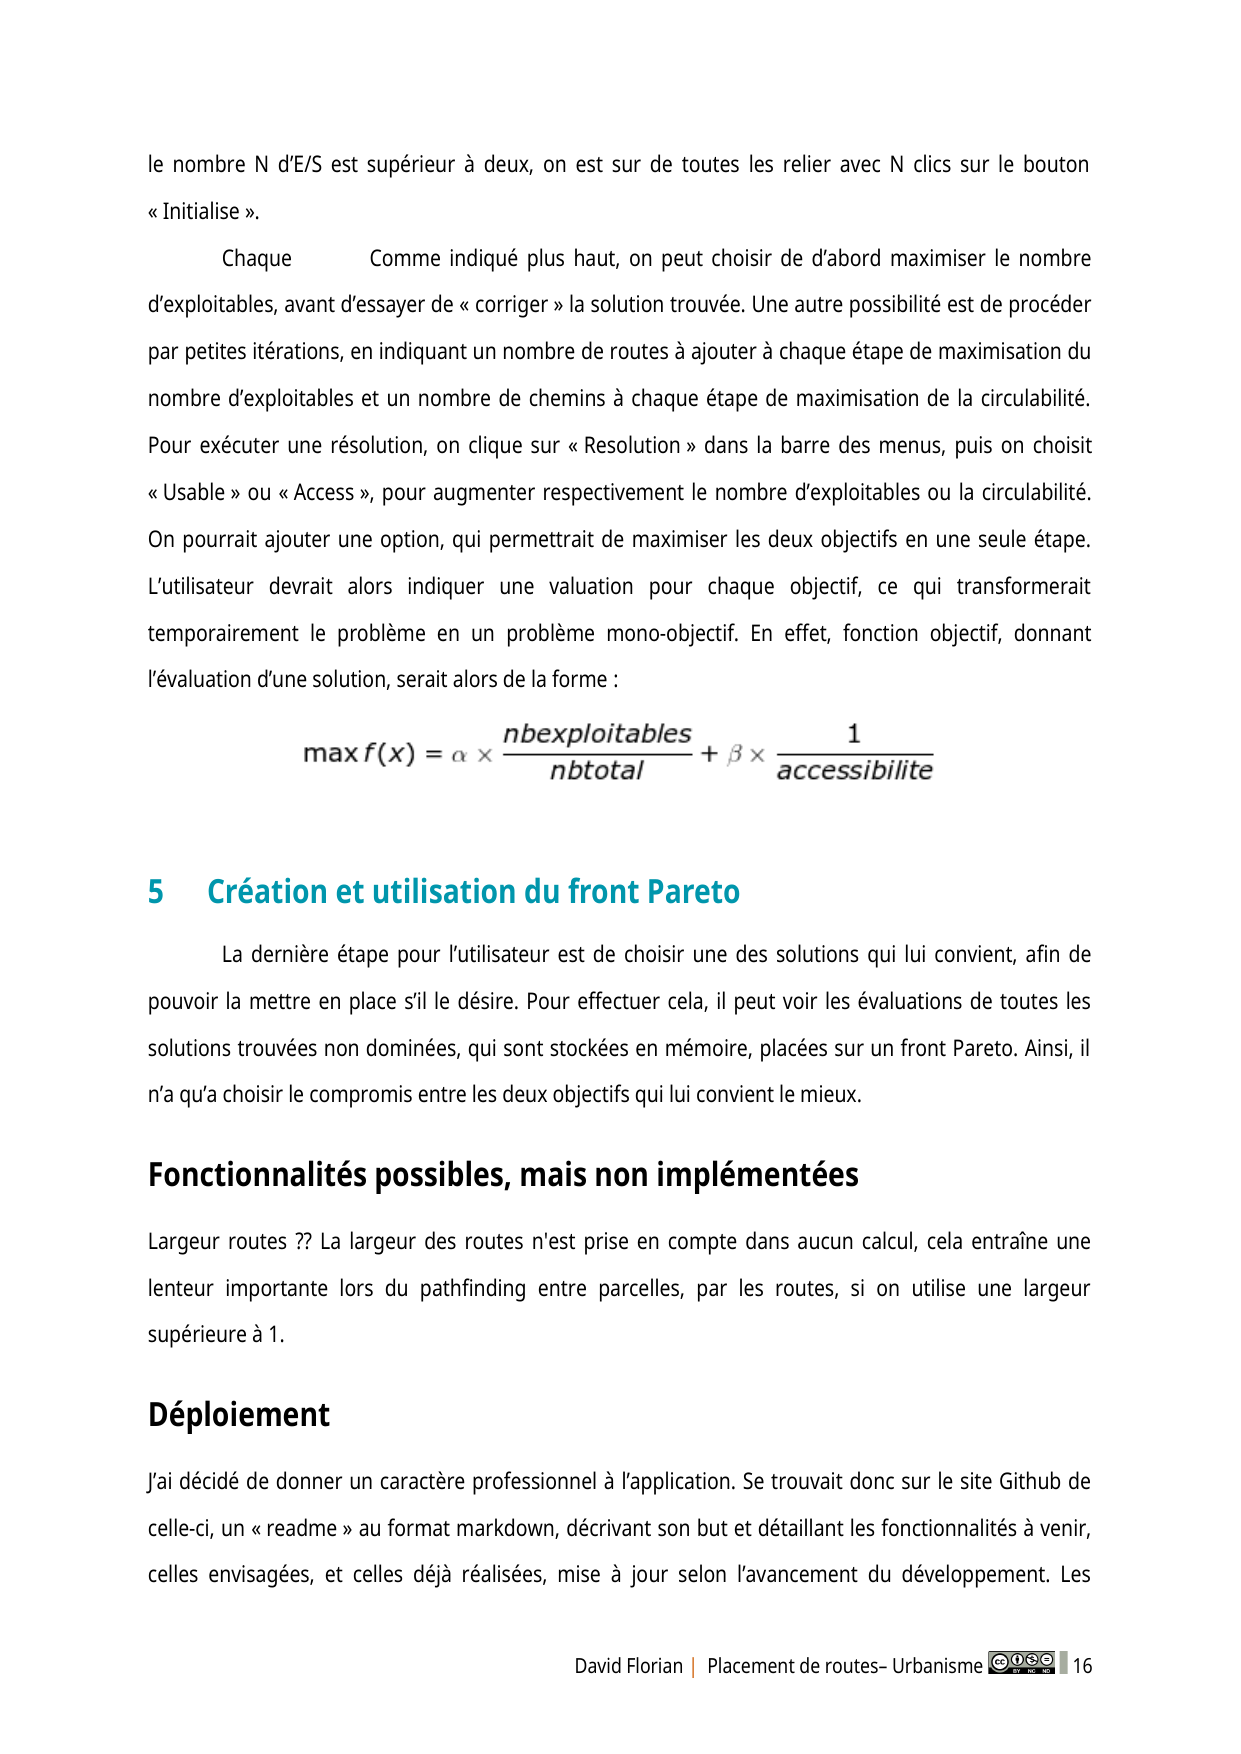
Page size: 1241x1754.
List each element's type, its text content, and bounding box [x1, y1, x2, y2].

subtitle Création et utilisation du front Pareto [148, 867, 1092, 913]
picture [303, 720, 937, 786]
text La dernière étape pour l’utilisateur est de choisir une des solutions qui lui convient, afin de pouvoir la mettre en place s’il le désire. Pour effectuer cela, il peut voir les évaluations de toutes les solutions trouvées non dominées, qui sont stockées en mémoire, placées sur un front Pareto. Ainsi, il n’a qu’a choisir le compromis entre les deux objectifs qui lui convient le mieux. [148, 938, 1092, 1110]
picture [988, 1651, 1055, 1674]
picture [1059, 1651, 1068, 1674]
text Largeur routes ?? La largeur des routes n'est prise en compte dans aucun calcul, cela entraîne une lenteur importante lors du pathfinding entre parcelles, par les routes, si on utilise une largeur supérieure à 1. [148, 1225, 1092, 1350]
subtitle Fonctionnalités possibles, mais non implémentées [148, 1150, 1092, 1196]
text le nombre N d’E/S est supérieur à deux, on est sur de toutes les relier avec N clics sur le bouton « Initialise ». [148, 148, 1092, 226]
text Chaque Comme indiqué plus haut, on peut choisir de d’abord maximiser le nombre d’exploitables, avant d’essayer de « corriger » la solution trouvée. Une autre possibilité est de procéder par petites itérations, en indiquant un nombre de routes à ajouter à chaque étape de maximisation du nombre d’exploitables et un nombre de chemins à chaque étape de maximisation de la circulabilité. Pour exécuter une résolution, on clique sur « Resolution » dans la barre des menus, puis on choisit « Usable » ou « Access », pour augmenter respectivement le nombre d’exploitables ou la circulabilité. On pourrait ajouter une option, qui permettrait de maximiser les deux objectifs en une seule étape. L’utilisateur devrait alors indiquer une valuation pour chaque objectif, ce qui transformerait temporairement le problème en un problème mono-objectif. En effet, fonction objectif, donnant l’évaluation d’une solution, serait alors de la forme : [148, 241, 1092, 694]
text J’ai décidé de donner un caractère professionnel à l’application. Se trouvait donc sur le site Github de celle-ci, un « readme » au format markdown, décrivant son but et détaillant les fonctionnalités à venir, celles envisagées, et celles déjà réalisées, mise à jour selon l’avancement du développement. Les [148, 1465, 1092, 1590]
subtitle Déploiement [148, 1390, 1092, 1436]
